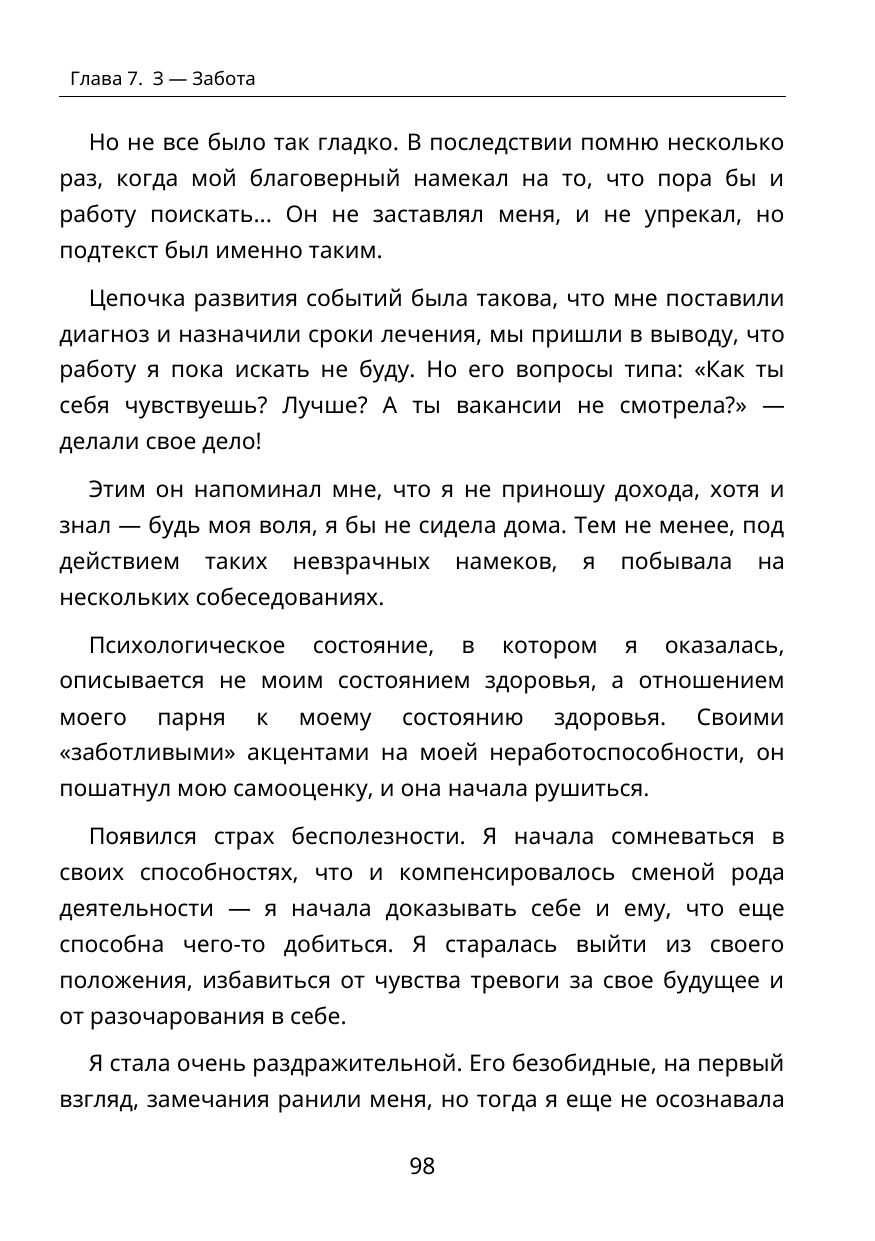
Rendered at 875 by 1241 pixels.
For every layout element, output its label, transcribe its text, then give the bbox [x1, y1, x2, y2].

text Но не все было так гладко. В последствии помню несколько раз, когда мой благоверный намекал на то, что пора бы и работу поискать... Он не заставлял меня, и не упрекал, но подтекст был именно таким. [59, 126, 786, 265]
text Психологическое состояние, в котором я оказалась, описывается не моим состоянием здоровья, а отношением моего парня к моему состоянию здоровья. Своими «заботливыми» акцентами на моей неработоспособности, он пошатнул мою самооценку, и она начала рушиться. [59, 628, 786, 803]
text Этим он напоминал мне, что я не приношу дохода, хотя и знал — будь моя воля, я бы не сидела дома. Тем не менее, под действием таких невзрачных намеков, я побывала на нескольких собеседованиях. [59, 473, 786, 612]
text Цепочка развития событий была такова, что мне поставили диагноз и назначили сроки лечения, мы пришли в выводу, что работу я пока искать не буду. Но его вопросы типа: «Как ты себя чувствуешь? Лучше? А ты вакансии не смотрела?» — делали свое дело! [59, 282, 786, 457]
text Я стала очень раздражительной. Его безобидные, на первый взгляд, замечания ранили меня, но тогда я еще не осознавала [59, 1047, 786, 1114]
text Появился страх бесполезности. Я начала сомневаться в своих способностях, что и компенсировалось сменой рода деятельности — я начала доказывать себе и ему, что еще способна чего-то добиться. Я старалась выйти из своего положения, избавиться от чувства тревоги за свое будущее и от разочарования в себе. [59, 820, 786, 1031]
